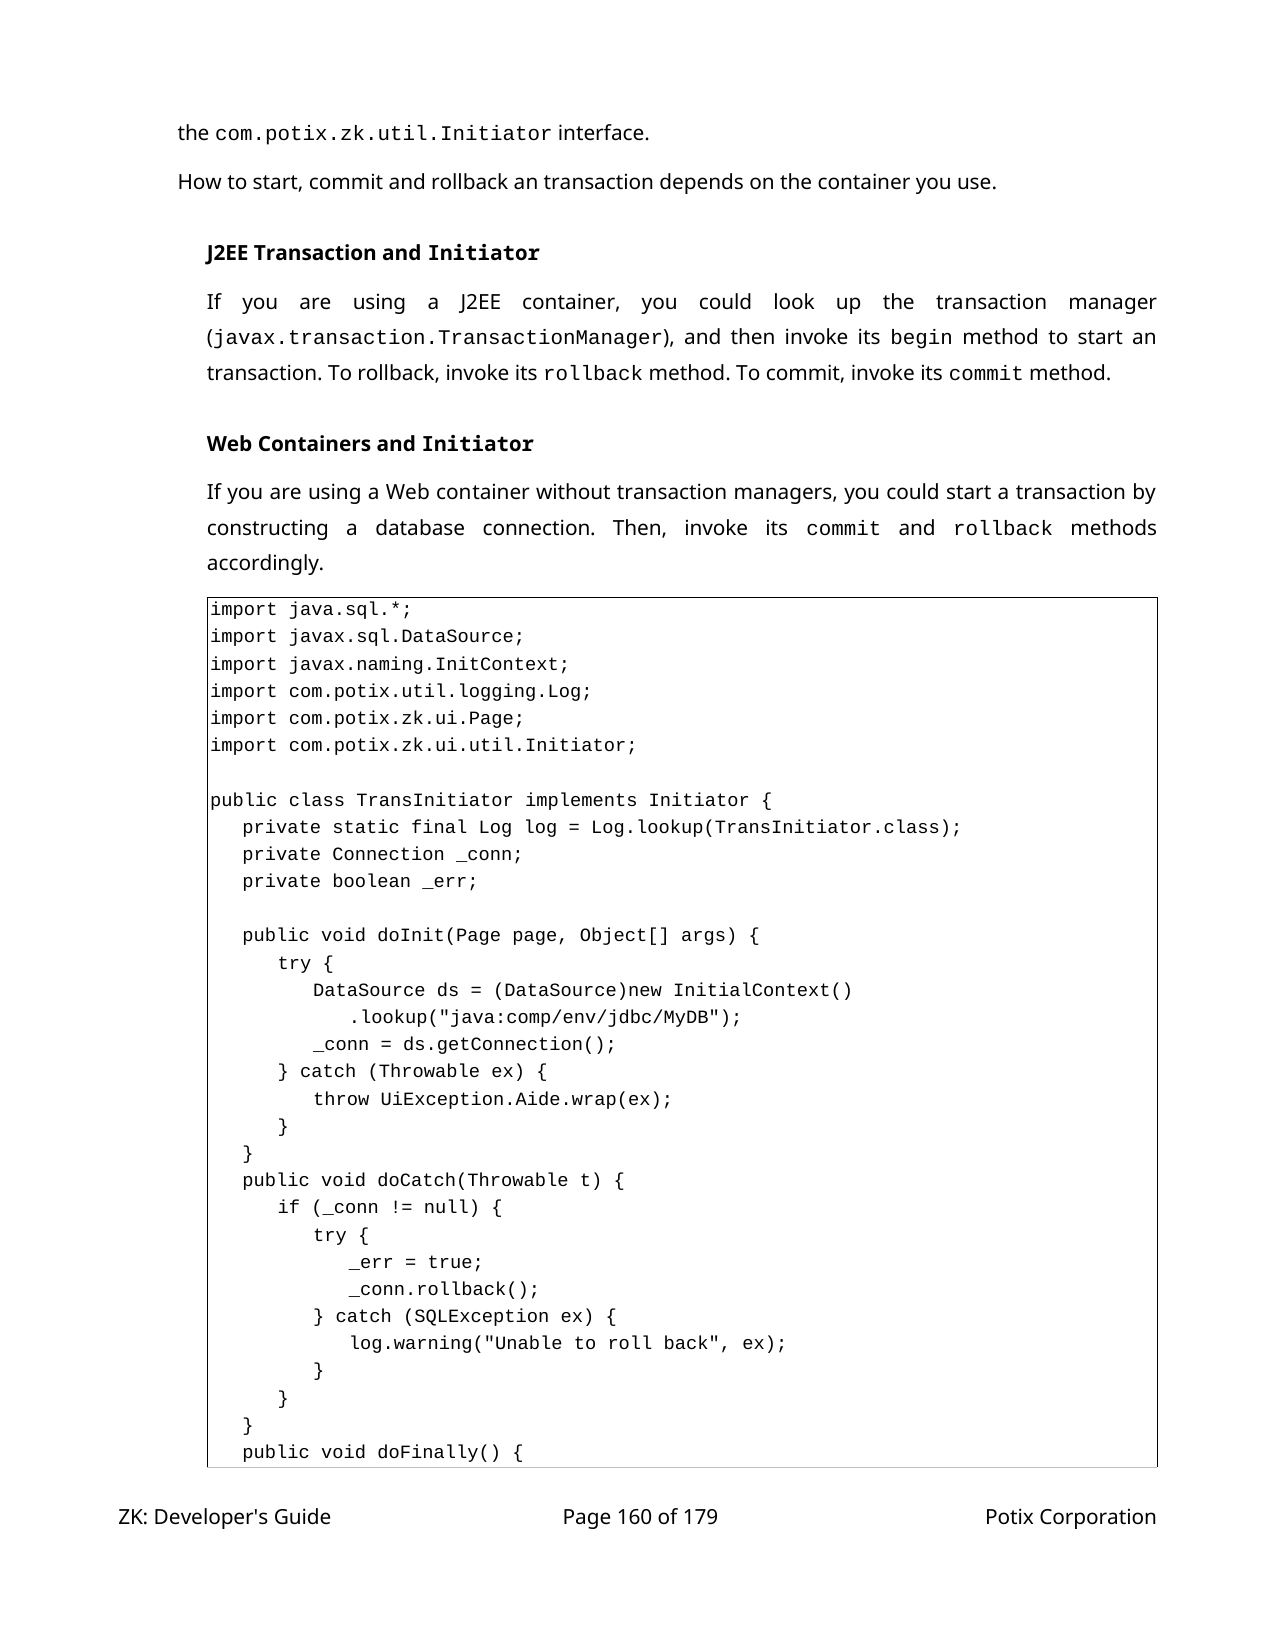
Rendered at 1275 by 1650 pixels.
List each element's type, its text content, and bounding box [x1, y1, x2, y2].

text import javax.sql.DataSource; [208, 624, 1157, 648]
subtitle J2EE Transaction and Initiator [207, 238, 1157, 266]
text if (_conn != null) { [208, 1195, 1157, 1219]
text log.warning("Unable to roll back", ex); [208, 1331, 1157, 1355]
text try { [208, 951, 1157, 975]
text import com.potix.util.logging.Log; [208, 679, 1157, 703]
text _err = true; [208, 1249, 1157, 1274]
text .lookup("java:comp/env/jdbc/MyDB"); [208, 1005, 1157, 1029]
text import java.sql.*; [208, 598, 1157, 621]
text the com.potix.zk.util.Initiator interface. [177, 118, 1157, 147]
text If you are using a Web container without transaction managers, you could start a transaction by constructing a database connection. Then, invoke its commit and rollback methods accordingly. [207, 477, 1157, 576]
text DataSource ds = (DataSource)new InitialContext() [208, 978, 1157, 1002]
text private boolean _err; [208, 869, 1157, 893]
text } [208, 1413, 1157, 1437]
text import javax.naming.InitContext; [208, 651, 1157, 676]
text } [208, 1141, 1157, 1165]
text public void doCatch(Throwable t) { [208, 1168, 1157, 1192]
text } [208, 1358, 1157, 1383]
text public void doFinally() { [208, 1440, 1157, 1467]
text private Connection _conn; [208, 842, 1157, 866]
text import com.potix.zk.ui.util.Initiator; [208, 733, 1157, 757]
text If you are using a J2EE container, you could look up the transaction manager (javax.transaction.TransactionManager), and then invoke its begin method to start an transaction. To rollback, invoke its rollback method. To commit, invoke its commit method. [207, 287, 1157, 386]
text try { [208, 1222, 1157, 1247]
text How to start, commit and rollback an transaction depends on the container you use. [177, 167, 1157, 196]
text } catch (Throwable ex) { [208, 1059, 1157, 1083]
text private static final Log log = Log.lookup(TransInitiator.class); [208, 814, 1157, 839]
text } catch (SQLException ex) { [208, 1304, 1157, 1328]
text public void doInit(Page page, Object[] args) { [208, 923, 1157, 948]
text } [208, 1386, 1157, 1410]
text } [208, 1114, 1157, 1138]
text throw UiException.Aide.wrap(ex); [208, 1086, 1157, 1111]
text _conn.rollback(); [208, 1277, 1157, 1301]
text import com.potix.zk.ui.Page; [208, 706, 1157, 730]
subtitle Web Containers and Initiator [207, 429, 1157, 457]
text _conn = ds.getConnection(); [208, 1032, 1157, 1056]
text public class TransInitiator implements Initiator { [208, 787, 1157, 812]
